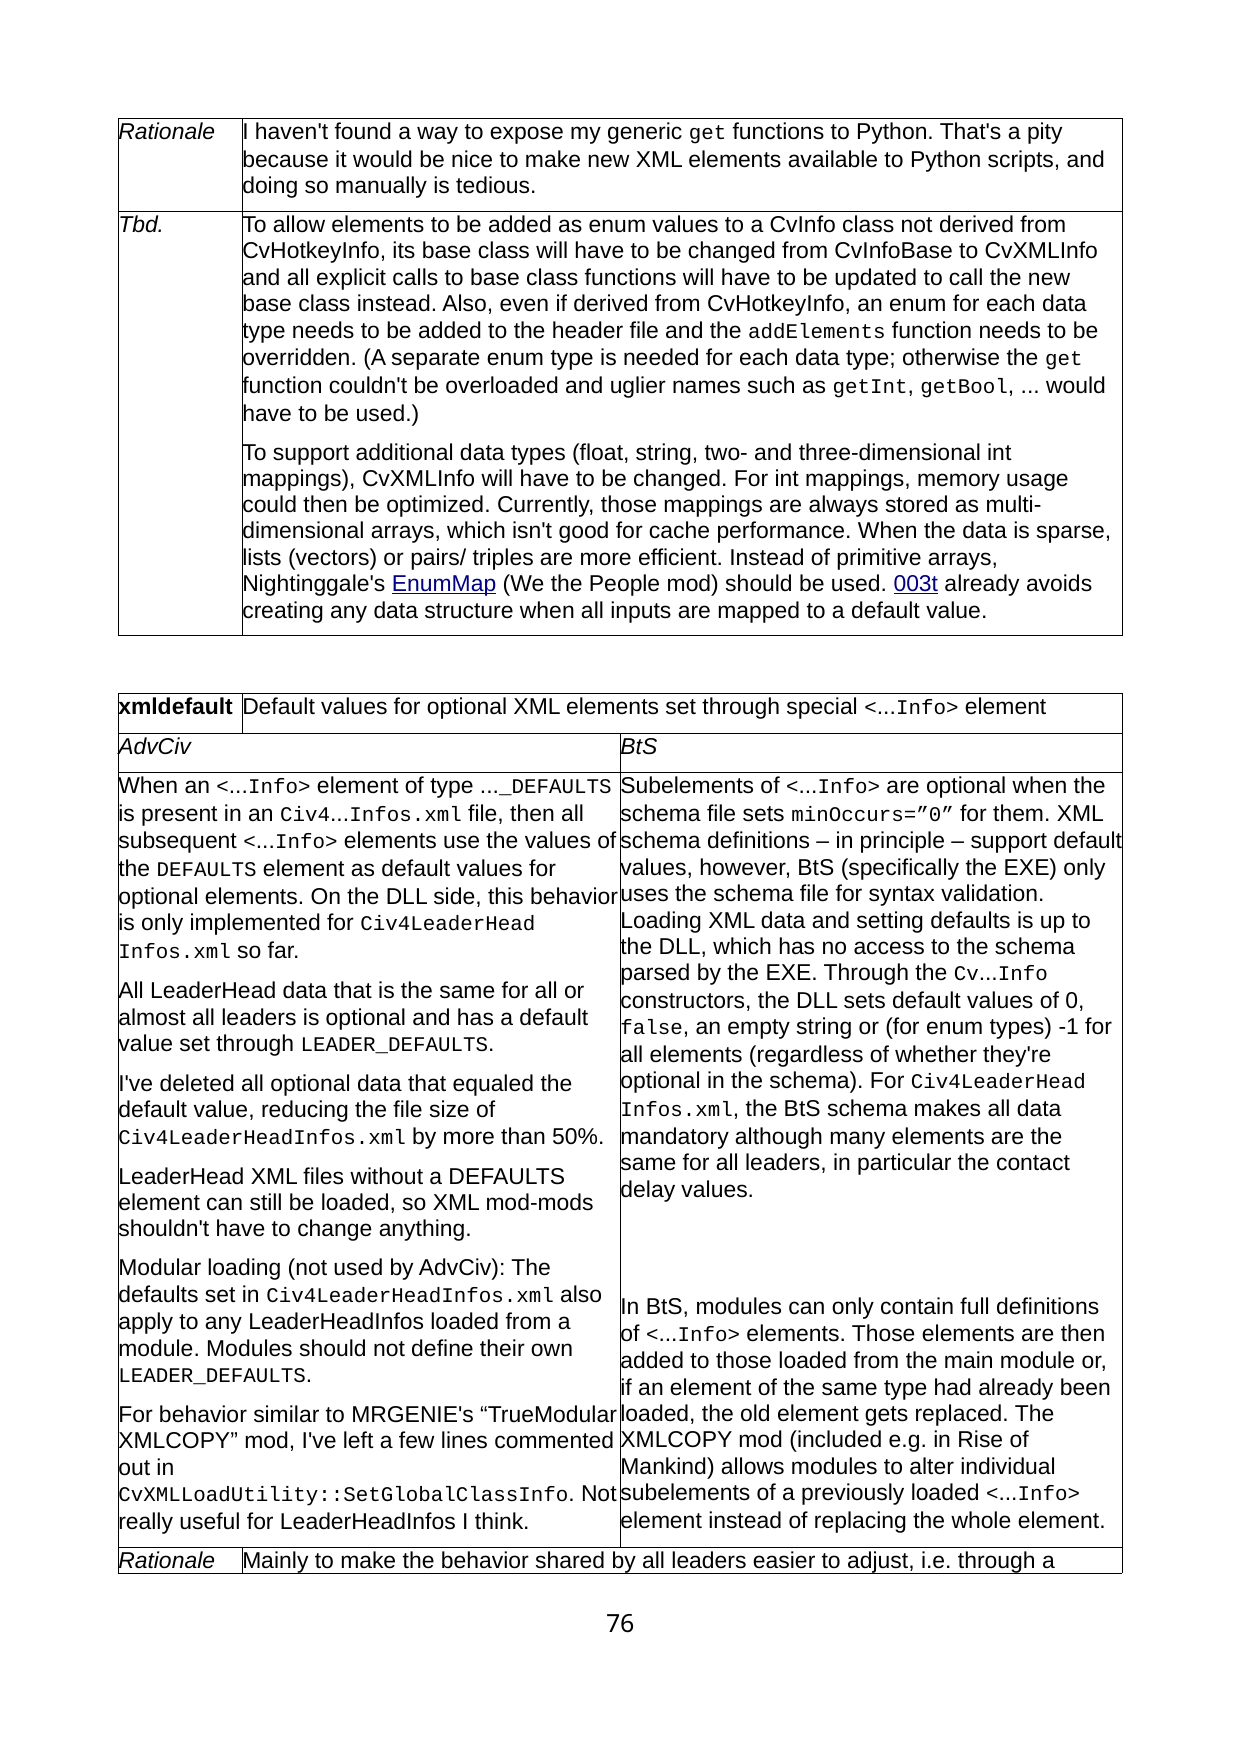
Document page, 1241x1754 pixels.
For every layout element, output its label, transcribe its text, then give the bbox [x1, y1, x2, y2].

table_cell Tbd. [119, 212, 242, 635]
table_cell Subelements of <...Info> are optional when the schema file sets minOccurs=”0” for them. XML schema definitions – in principle – support default values, however, BtS (specifically the EXE) only uses the schema file for syntax validation. Loading XML data and setting defaults is up to the DLL, which has no access to the schema parsed by the EXE. Through the Cv...Info constructors, the DLL sets default values of 0, false, an empty string or (for enum types) -1 for all elements (regardless of whether they're optional in the schema). For Civ4LeaderHead Infos.xml, the BtS schema makes all data mandatory although many elements are the same for all leaders, in particular the contact delay values. In BtS, modules can only contain full definitions of <...Info> elements. Those elements are then added to those loaded from the main module or, if an element of the same type had already been loaded, the old element gets replaced. The XMLCOPY mod (included e.g. in Rise of Mankind) allows modules to alter individual subelements of a previously loaded <...Info> element instead of replacing the whole element. [621, 773, 1122, 1547]
table_cell When an <...Info> element of type ..._DEFAULTS is present in an Civ4...Infos.xml file, then all subsequent <...Info> elements use the values of the DEFAULTS element as default values for optional elements. On the DLL side, this behavior is only implemented for Civ4LeaderHead Infos.xml so far. All LeaderHead data that is the same for all or almost all leaders is optional and has a default value set through LEADER_DEFAULTS. I've deleted all optional data that equaled the default value, reducing the file size of Civ4LeaderHeadInfos.xml by more than 50%. LeaderHead XML files without a DEFAULTS element can still be loaded, so XML mod-mods shouldn't have to change anything. Modular loading (not used by AdvCiv): The defaults set in Civ4LeaderHeadInfos.xml also apply to any LeaderHeadInfos loaded from a module. Modules should not define their own LEADER_DEFAULTS. For behavior similar to MRGENIE's “TrueModular XMLCOPY” mod, I've left a few lines commented out in CvXMLLoadUtility::SetGlobalClassInfo. Not really useful for LeaderHeadInfos I think. [119, 773, 620, 1547]
table_cell BtS [621, 734, 1122, 772]
table_cell Rationale [119, 1548, 242, 1573]
table_cell AdvCiv [119, 734, 620, 772]
table_cell I haven't found a way to expose my generic get functions to Python. That's a pity because it would be nice to make new XML elements available to Python scripts, and doing so manually is tedious. [243, 119, 1122, 211]
table_header xmldefault [119, 694, 242, 733]
table_cell Rationale [119, 119, 242, 211]
table_header Default values for optional XML elements set through special <...Info> element [243, 694, 1122, 733]
table_cell Mainly to make the behavior shared by all leaders easier to adjust, i.e. through a [243, 1548, 1122, 1573]
table_cell To allow elements to be added as enum values to a CvInfo class not derived from CvHotkeyInfo, its base class will have to be changed from CvInfoBase to CvXMLInfo and all explicit calls to base class functions will have to be updated to call the new base class instead. Also, even if derived from CvHotkeyInfo, an enum for each data type needs to be added to the header file and the addElements function needs to be overridden. (A separate enum type is needed for each data type; otherwise the get function couldn't be overloaded and uglier names such as getInt, getBool, ... would have to be used.) To support additional data types (float, string, two- and three-dimensional int mappings), CvXMLInfo will have to be changed. For int mappings, memory usage could then be optimized. Currently, those mappings are always stored as multi-dimensional arrays, which isn't good for cache performance. When the data is sparse, lists (vectors) or pairs/ triples are more efficient. Instead of primitive arrays, Nightinggale's EnumMap (We the People mod) should be used. 003t already avoids creating any data structure when all inputs are mapped to a default value. [243, 212, 1122, 635]
